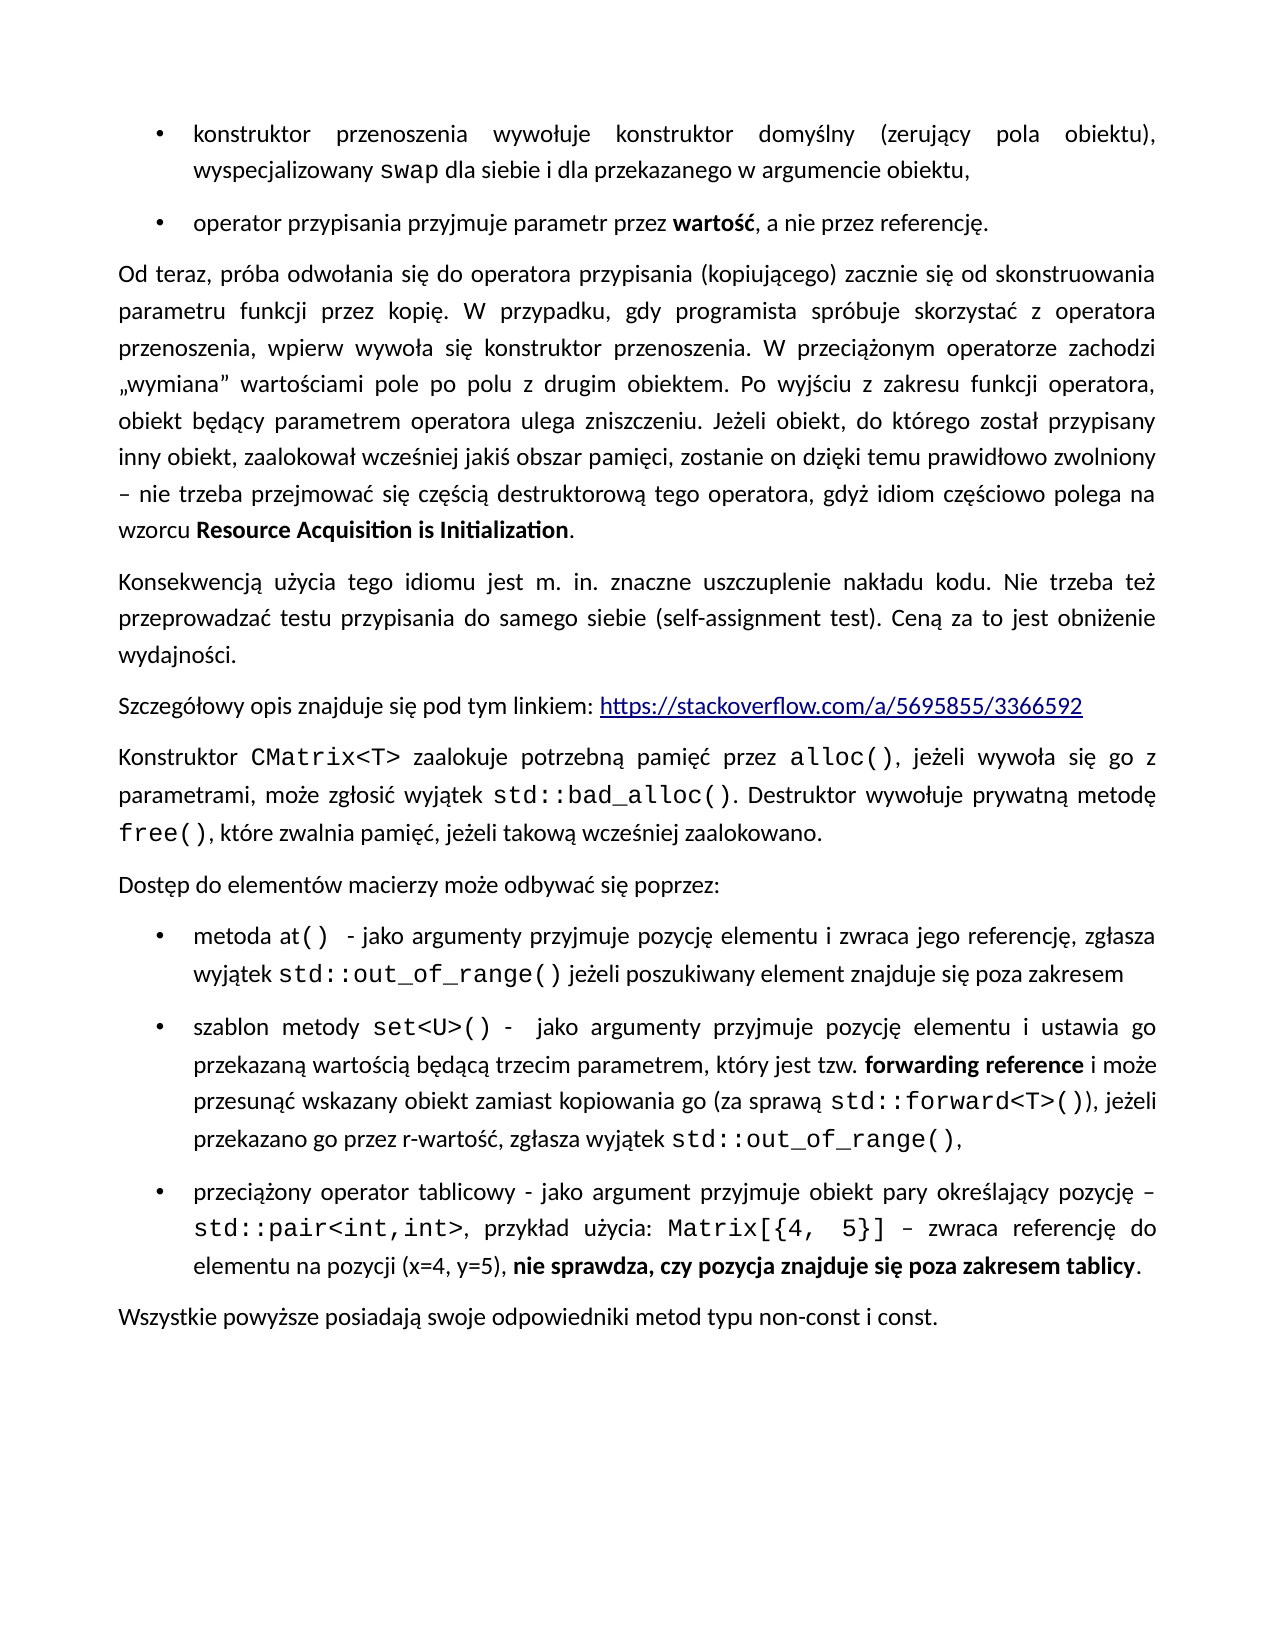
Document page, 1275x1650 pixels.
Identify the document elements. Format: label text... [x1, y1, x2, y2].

list operator przypisania przyjmuje parametr przez wartość, a nie przez referencję. [156, 207, 1157, 238]
text Konsekwencją użycia tego idiomu jest m. in. znaczne uszczuplenie nakładu kodu. Nie trzeba też przeprowadzać testu przypisania do samego siebie (self-assignment test). Ceną za to jest obniżenie wydajności. [118, 566, 1157, 669]
text Szczegółowy opis znajduje się pod tym linkiem: https://stackoverflow.com/a/5695855/3366592 [118, 690, 1157, 720]
text Wszystkie powyższe posiadają swoje odpowiedniki metod typu non-const i const. [118, 1301, 1157, 1332]
text Od teraz, próba odwołania się do operatora przypisania (kopiującego) zacznie się od skonstruowania parametru funkcji przez kopię. W przypadku, gdy programista spróbuje skorzystać z operatora przenoszenia, wpierw wywoła się konstruktor przenoszenia. W przeciążonym operatorze zachodzi „wymiana” wartościami pole po polu z drugim obiektem. Po wyjściu z zakresu funkcji operatora, obiekt będący parametrem operatora ulega zniszczeniu. Jeżeli obiekt, do którego został przypisany inny obiekt, zaalokował wcześniej jakiś obszar pamięci, zostanie on dzięki temu prawidłowo zwolniony – nie trzeba przejmować się częścią destruktorową tego operatora, gdyż idiom częściowo polega na wzorcu Resource Acquisition is Initialization. [118, 258, 1157, 545]
text Dostęp do elementów macierzy może odbywać się poprzez: [118, 869, 1157, 900]
list konstruktor przenoszenia wywołuje konstruktor domyślny (zerujący pola obiektu), wyspecjalizowany swap dla siebie i dla przekazanego w argumencie obiektu, [156, 118, 1157, 186]
list metoda at() - jako argumenty przyjmuje pozycję elementu i zwraca jego referencję, zgłasza wyjątek std::out_of_range() jeżeli poszukiwany element znajduje się poza zakresem [156, 921, 1157, 990]
list szablon metody set<U>() - jako argumenty przyjmuje pozycję elementu i ustawia go przekazaną wartością będącą trzecim parametrem, który jest tzw. forwarding reference i może przesunąć wskazany obiekt zamiast kopiowania go (za sprawą std::forward<T>()), jeżeli przekazano go przez r-wartość, zgłasza wyjątek std::out_of_range(), [156, 1011, 1157, 1155]
list przeciążony operator tablicowy - jako argument przyjmuje obiekt pary określający pozycję – std::pair<int,int>, przykład użycia: Matrix[{4, 5}] – zwraca referencję do elementu na pozycji (x=4, y=5), nie sprawdza, czy pozycja znajduje się poza zakresem tablicy. [156, 1176, 1157, 1281]
text Konstruktor CMatrix<T> zaalokuje potrzebną pamięć przez alloc(), jeżeli wywoła się go z parametrami, może zgłosić wyjątek std::bad_alloc(). Destruktor wywołuje prywatną metodę free(), które zwalnia pamięć, jeżeli takową wcześniej zaalokowano. [118, 741, 1157, 848]
